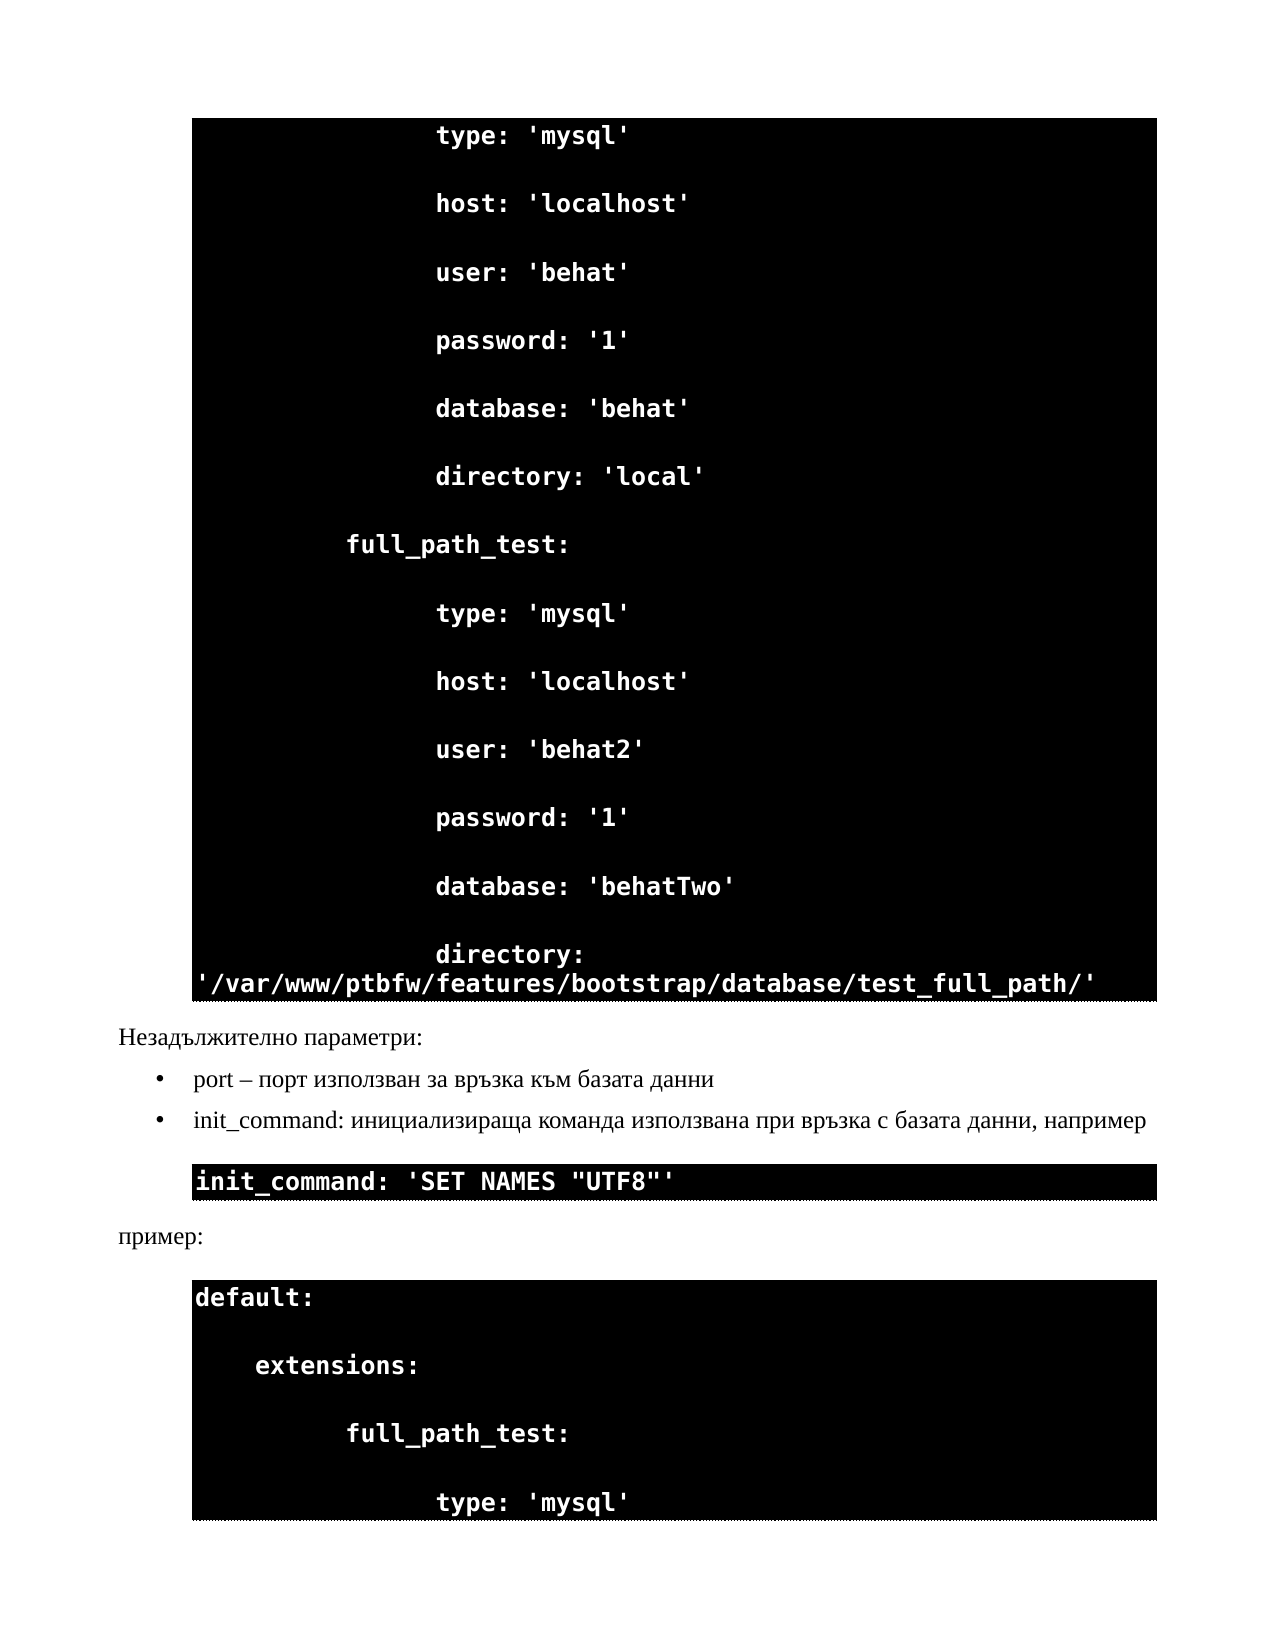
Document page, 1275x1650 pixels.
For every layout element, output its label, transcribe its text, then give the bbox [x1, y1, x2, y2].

list init_command: инициализираща команда използвана при връзка с базата данни, например [156, 1105, 1157, 1134]
text full_path_test: [192, 1416, 1157, 1449]
text user: 'behat' [192, 254, 1157, 287]
text host: 'localhost' [192, 664, 1157, 696]
text database: 'behat' [192, 391, 1157, 423]
text type: 'mysql' [192, 596, 1157, 628]
text password: '1' [192, 800, 1157, 833]
text type: 'mysql' [192, 118, 1157, 150]
text user: 'behat2' [192, 732, 1157, 764]
text type: 'mysql' [192, 1485, 1157, 1520]
text full_path_test: [192, 527, 1157, 560]
text Незадължително параметри: [118, 1022, 1157, 1051]
list port – порт използван за връзка към базата данни [156, 1064, 1157, 1092]
text пример: [118, 1221, 1157, 1249]
text extensions: [192, 1348, 1157, 1381]
text host: 'localhost' [192, 186, 1157, 219]
text directory: 'local' [192, 459, 1157, 492]
text init_command: 'SET NAMES "UTF8"' [192, 1164, 1157, 1200]
text directory: '/var/www/ptbfw/features/bootstrap/database/test_full_path/' [192, 937, 1157, 1001]
text password: '1' [192, 323, 1157, 355]
text database: 'behatTwo' [192, 869, 1157, 901]
text default: [192, 1280, 1157, 1312]
